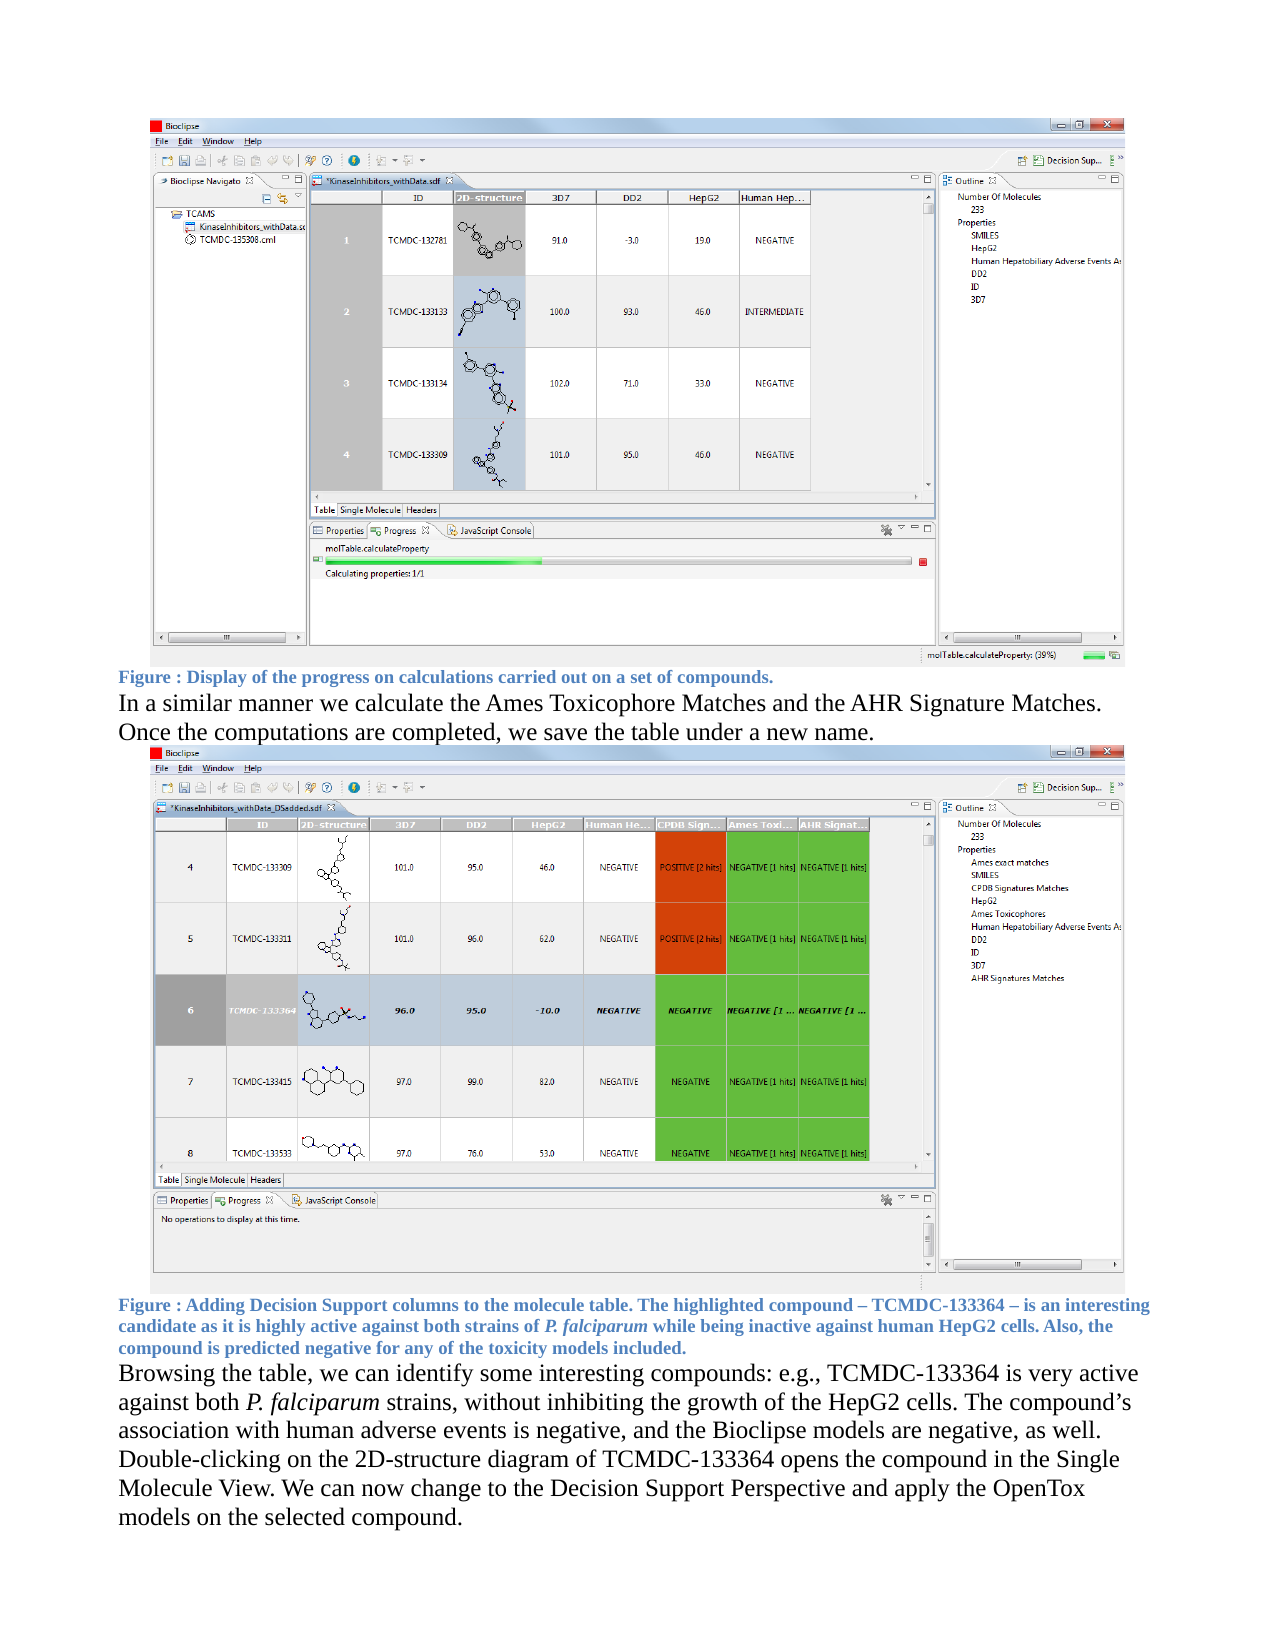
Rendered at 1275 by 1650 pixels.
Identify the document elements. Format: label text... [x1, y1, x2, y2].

text Figure : Display of the progress on calculations carried out on a set of compounds. [118, 666, 1157, 688]
picture [150, 118, 1125, 667]
text In a similar manner we calculate the Ames Toxicophore Matches and the AHR Signature Matches. Once the computations are completed, we save the table under a new name. [118, 688, 1157, 745]
text Figure : Adding Decision Support columns to the molecule table. The highlighted compound – TCMDC-133364 – is an interesting candidate as it is highly active against both strains of P. falciparum while being inactive against human HepG2 cells. Also, the compound is predicted negative for any of the toxicity models included. [118, 1293, 1157, 1358]
picture [150, 745, 1125, 1294]
text Browsing the table, we can identify some interesting compounds: e.g., TCMDC-133364 is very active against both P. falciparum strains, without inhibiting the growth of the HepG2 cells. The compound’s association with human adverse events is negative, and the Bioclipse models are negative, as well. Double-clicking on the 2D-structure diagram of TCMDC-133364 opens the compound in the Single Molecule View. We can now change to the Decision Support Perspective and apply the OpenTox models on the selected compound. [118, 1358, 1157, 1531]
